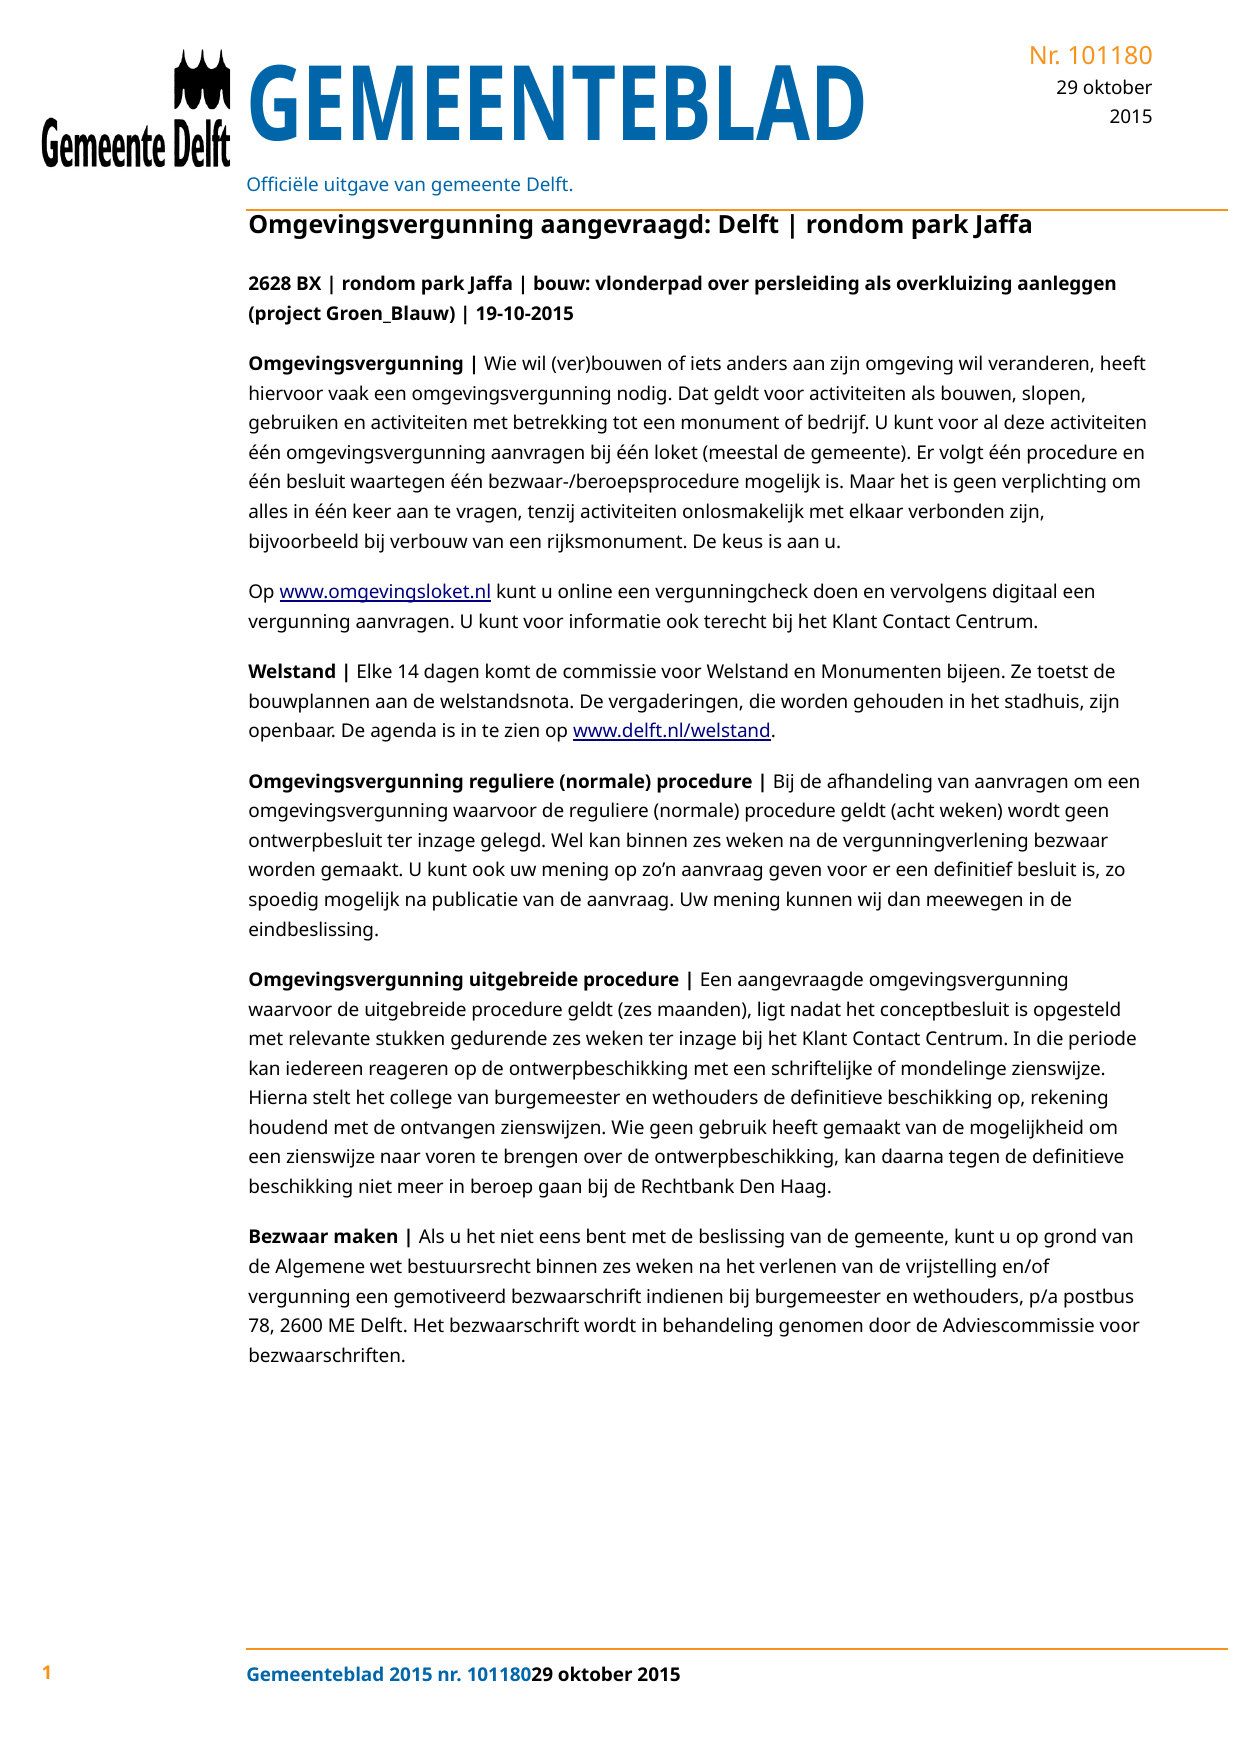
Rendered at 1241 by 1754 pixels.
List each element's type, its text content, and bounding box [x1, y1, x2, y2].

text Op www.omgevingsloket.nl kunt u online een vergunningcheck doen en vervolgens digitaal een vergunning aanvragen. U kunt voor informatie ook terecht bij het Klant Contact Centrum. [248, 578, 1152, 633]
text Omgevingsvergunning uitgebreide procedure | Een aangevraagde omgevingsvergunning waarvoor de uitgebreide procedure geldt (zes maanden), ligt nadat het conceptbesluit is opgesteld met relevante stukken gedurende zes weken ter inzage bij het Klant Contact Centrum. In die periode kan iedereen reageren op de ontwerpbeschikking met een schriftelijke of mondelinge zienswijze. Hierna stelt het college van burgemeester en wethouders de definitieve beschikking op, rekening houdend met de ontvangen zienswijzen. Wie geen gebruik heeft gemaakt van de mogelijkheid om een zienswijze naar voren te brengen over de ontwerpbeschikking, kan daarna tegen de definitieve beschikking niet meer in beroep gaan bij de Rechtbank Den Haag. [248, 966, 1152, 1199]
text 2628 BX | rondom park Jaffa | bouw: vlonderpad over persleiding als overkluizing aanleggen (project Groen_Blauw) | 19-10-2015 [248, 270, 1152, 326]
text Omgevingsvergunning reguliere (normale) procedure | Bij de afhandeling van aanvragen om een omgevingsvergunning waarvoor de reguliere (normale) procedure geldt (acht weken) wordt geen ontwerpbesluit ter inzage gelegd. Wel kan binnen zes weken na de vergunningverlening bezwaar worden gemaakt. U kunt ook uw mening op zo’n aanvraag geven voor er een definitief besluit is, zo spoedig mogelijk na publicatie van de aanvraag. Uw mening kunnen wij dan meewegen in de eindbeslissing. [248, 768, 1152, 941]
text Bezwaar maken | Als u het niet eens bent met de beslissing van de gemeente, kunt u op grond van de Algemene wet bestuursrecht binnen zes weken na het verlenen van de vrijstelling en/of vergunning een gemotiveerd bezwaarschrift indienen bij burgemeester en wethouders, p/a postbus 78, 2600 ME Delft. Het bezwaarschrift wordt in behandeling genomen door de Adviescommissie voor bezwaarschriften. [248, 1224, 1152, 1368]
text Welstand | Elke 14 dagen komt de commissie voor Welstand en Monumenten bijeen. Ze toetst de bouwplannen aan de welstandsnota. De vergaderingen, die worden gehouden in het stadhuis, zijn openbaar. De agenda is in te zien op www.delft.nl/welstand. [248, 658, 1152, 743]
text Omgevingsvergunning aangevraagd: Delft | rondom park Jaffa [248, 211, 1152, 241]
text Omgevingsvergunning | Wie wil (ver)bouwen of iets anders aan zijn omgeving wil veranderen, heeft hiervoor vaak een omgevingsvergunning nodig. Dat geldt voor activiteiten als bouwen, slopen, gebruiken en activiteiten met betrekking tot een monument of bedrijf. U kunt voor al deze activiteiten één omgevingsvergunning aanvragen bij één loket (meestal de gemeente). Er volgt één procedure en één besluit waartegen één bezwaar-/beroepsprocedure mogelijk is. Maar het is geen verplichting om alles in één keer aan te vragen, tenzij activiteiten onlosmakelijk met elkaar verbonden zijn, bijvoorbeeld bij verbouw van een rijksmonument. De keus is aan u. [248, 350, 1152, 553]
picture [41, 47, 231, 172]
